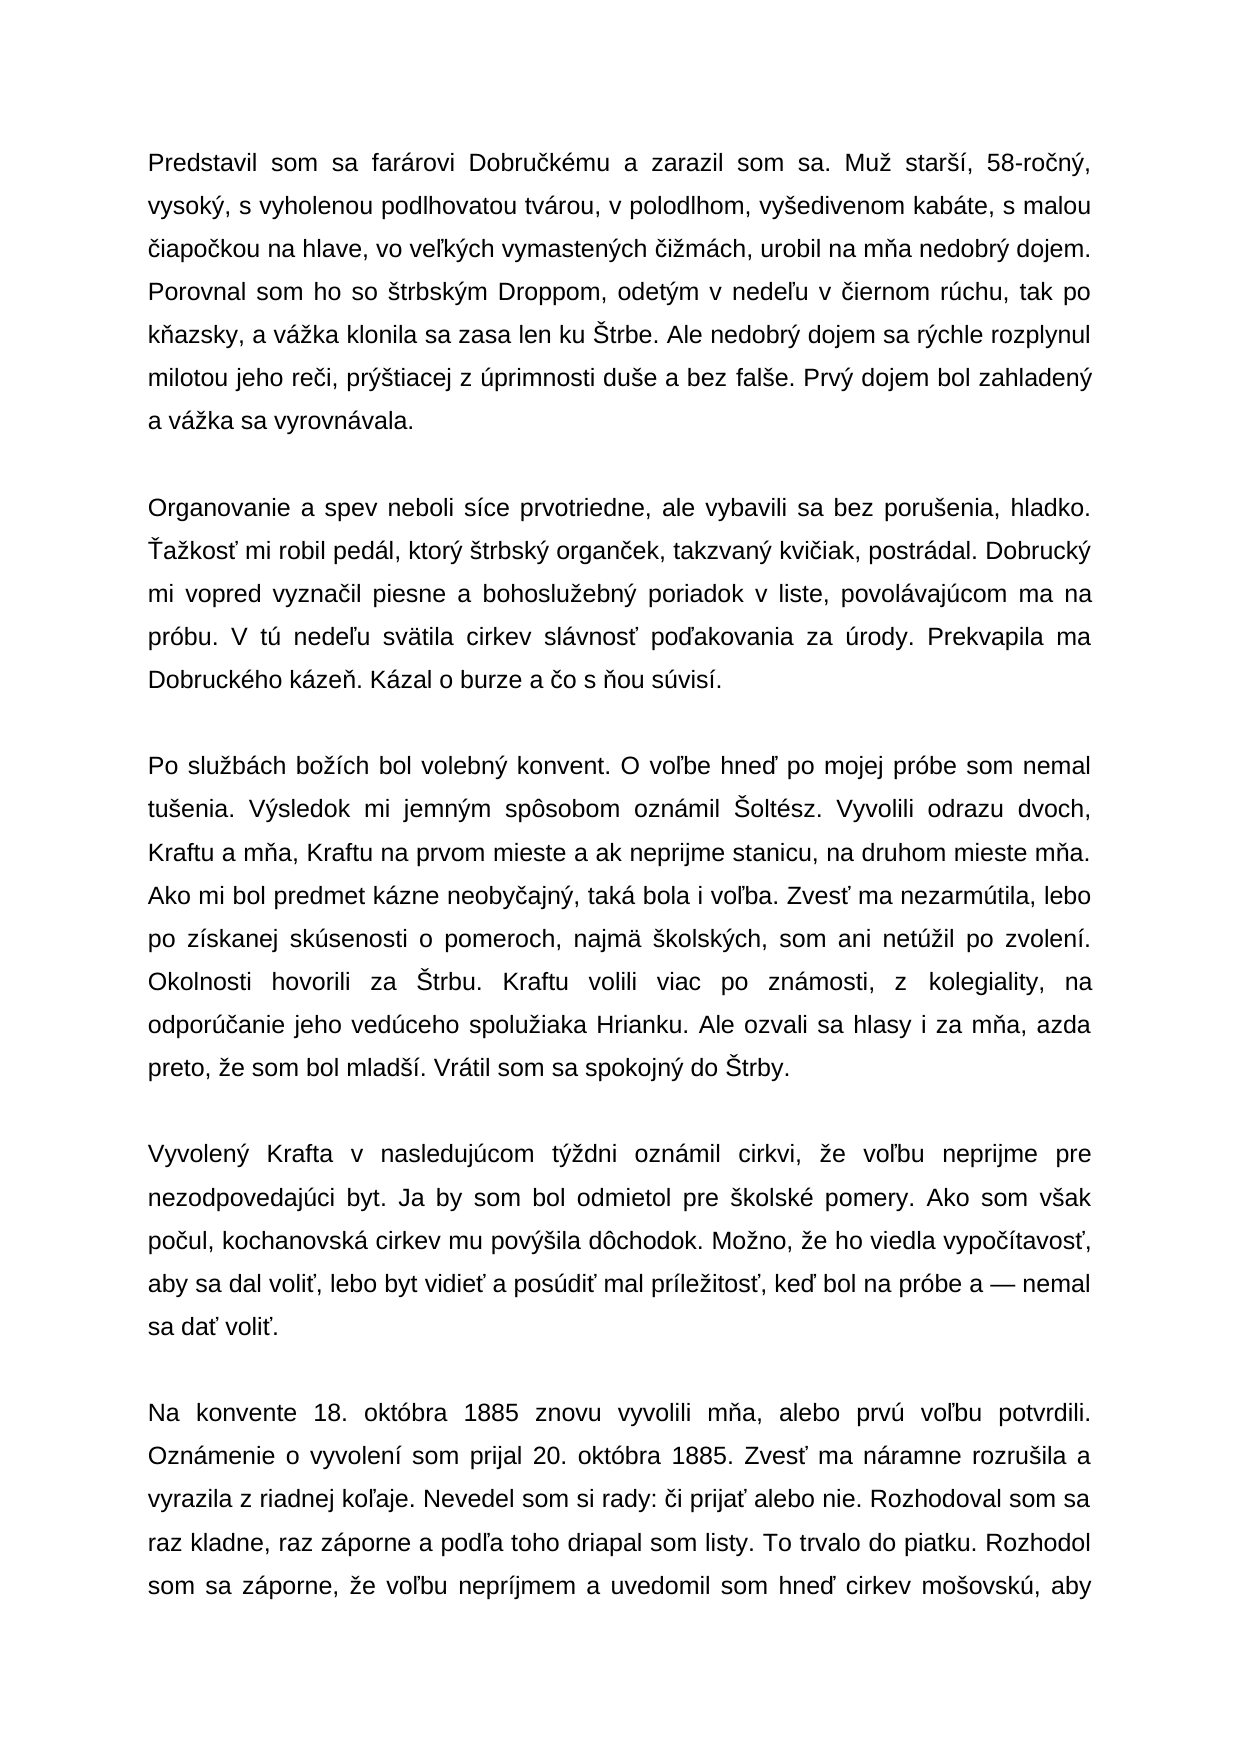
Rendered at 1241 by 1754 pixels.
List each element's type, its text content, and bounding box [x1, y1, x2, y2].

text Predstavil som sa farárovi Dobručkému a zarazil som sa. Muž starší, 58-ročný, vysoký, s vyholenou podlhovatou tvárou, v polodlhom, vyšedivenom kabáte, s malou čiapočkou na hlave, vo veľkých vymastených čižmách, urobil na mňa nedobrý dojem. Porovnal som ho so štrbským Droppom, odetým v nedeľu v čiernom rúchu, tak po kňazsky, a vážka klonila sa zasa len ku Štrbe. Ale nedobrý dojem sa rýchle rozplynul milotou jeho reči, prýštiacej z úprimnosti duše a bez falše. Prvý dojem bol zahladený a vážka sa vyrovnávala. [148, 148, 1093, 435]
text Po službách božích bol volebný konvent. O voľbe hneď po mojej próbe som nemal tušenia. Výsledok mi jemným spôsobom oznámil Šoltész. Vyvolili odrazu dvoch, Kraftu a mňa, Kraftu na prvom mieste a ak neprijme stanicu, na druhom mieste mňa. Ako mi bol predmet kázne neobyčajný, taká bola i voľba. Zvesť ma nezarmútila, lebo po získanej skúsenosti o pomeroch, najmä školských, som ani netúžil po zvolení. Okolnosti hovorili za Štrbu. Kraftu volili viac po známosti, z kolegiality, na odporúčanie jeho vedúceho spolužiaka Hrianku. Ale ozvali sa hlasy i za mňa, azda preto, že som bol mladší. Vrátil som sa spokojný do Štrby. [148, 751, 1093, 1082]
text Na konvente 18. októbra 1885 znovu vyvolili mňa, alebo prvú voľbu potvrdili. Oznámenie o vyvolení som prijal 20. októbra 1885. Zvesť ma náramne rozrušila a vyrazila z riadnej koľaje. Nevedel som si rady: či prijať alebo nie. Rozhodoval som sa raz kladne, raz záporne a podľa toho driapal som listy. To trvalo do piatku. Rozhodol som sa záporne, že voľbu nepríjmem a uvedomil som hneď cirkev mošovskú, aby [148, 1398, 1093, 1599]
text Organovanie a spev neboli síce prvotriedne, ale vybavili sa bez porušenia, hladko. Ťažkosť mi robil pedál, ktorý štrbský organček, takzvaný kvičiak, postrádal. Dobrucký mi vopred vyznačil piesne a bohoslužebný poriadok v liste, povolávajúcom ma na próbu. V tú nedeľu svätila cirkev slávnosť poďakovania za úrody. Prekvapila ma Dobruckého kázeň. Kázal o burze a čo s ňou súvisí. [148, 493, 1093, 694]
text Vyvolený Krafta v nasledujúcom týždni oznámil cirkvi, že voľbu neprijme pre nezodpovedajúci byt. Ja by som bol odmietol pre školské pomery. Ako som však počul, kochanovská cirkev mu povýšila dôchodok. Možno, že ho viedla vypočítavosť, aby sa dal voliť, lebo byt vidieť a posúdiť mal príležitosť, keď bol na próbe a — nemal sa dať voliť. [148, 1139, 1093, 1341]
